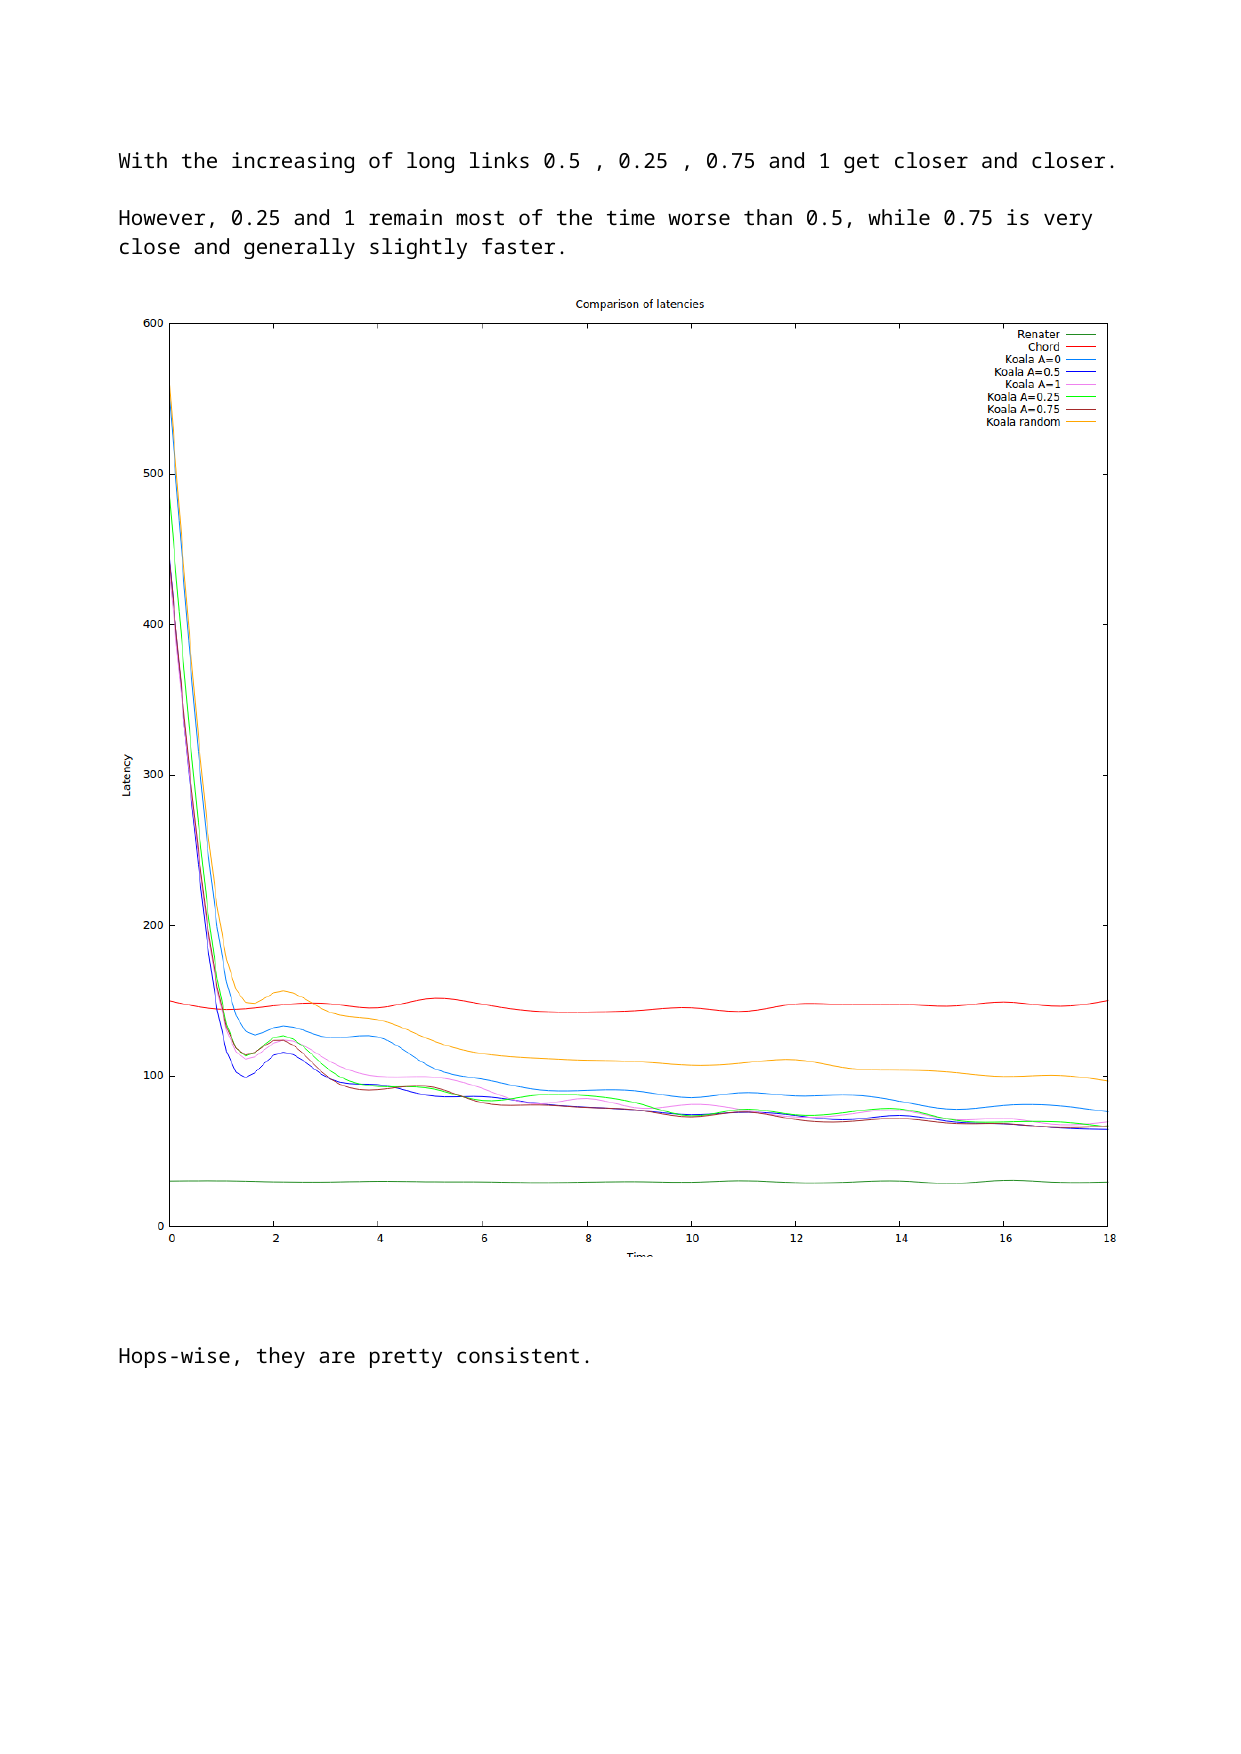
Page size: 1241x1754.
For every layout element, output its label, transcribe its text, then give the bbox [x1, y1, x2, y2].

text With the increasing of long links 0.5 , 0.25 , 0.75 and 1 get closer and closer. [118, 147, 1122, 175]
text However, 0.25 and 1 remain most of the time worse than 0.5, while 0.75 is very close and generally slightly faster. [118, 203, 1122, 260]
text Hops-wise, they are pretty consistent. [118, 1341, 1122, 1370]
picture [118, 288, 1123, 1257]
